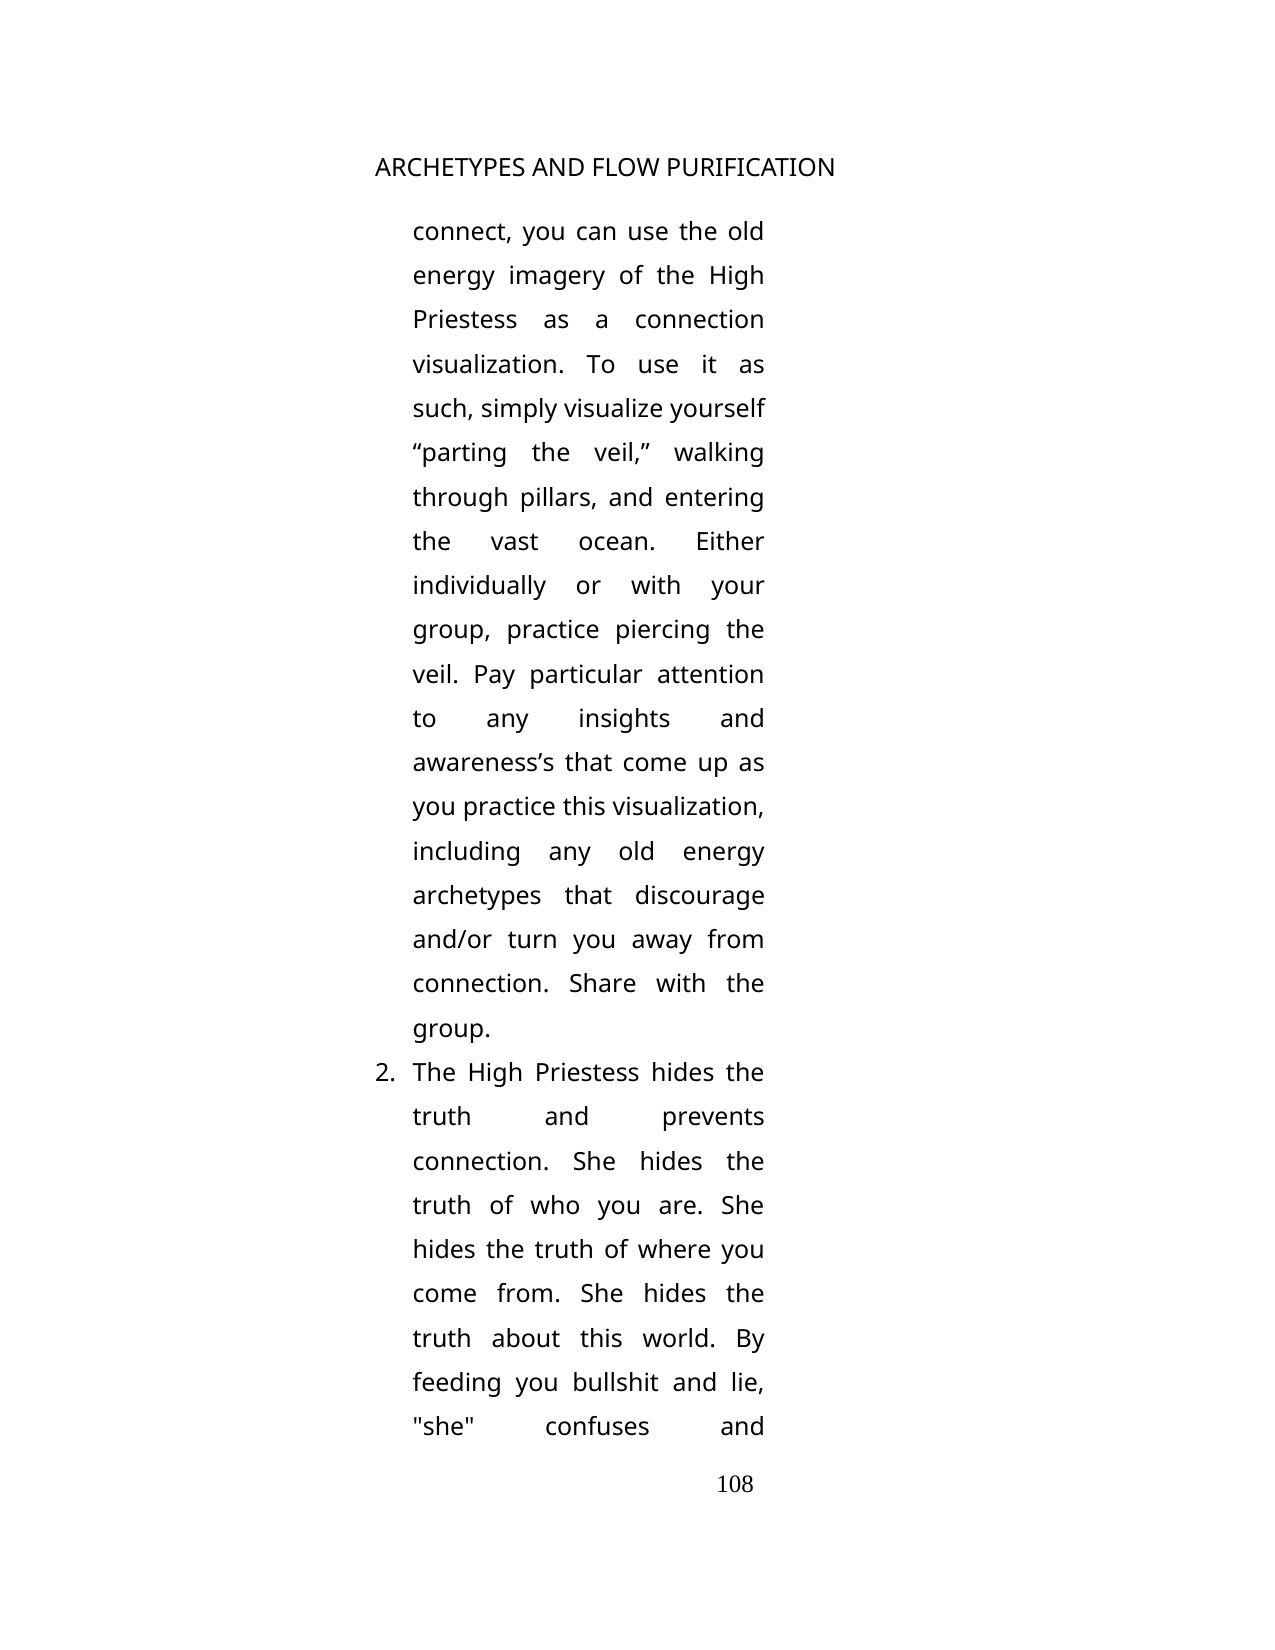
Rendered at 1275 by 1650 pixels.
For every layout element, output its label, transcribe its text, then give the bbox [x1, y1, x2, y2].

list The High Priestess hides the truth and prevents connection. She hides the truth of who you are. She hides the truth of where you come from. She hides the truth about this world. By feeding you bullshit and lie, "she" confuses and [375, 1055, 765, 1443]
list connect, you can use the old energy imagery of the High Priestess as a connection visualization. To use it as such, simply visualize yourself “parting the veil,” walking through pillars, and entering the vast ocean. Either individually or with your group, practice piercing the veil. Pay particular attention to any insights and awareness’s that come up as you practice this visualization, including any old energy archetypes that discourage and/or turn you away from connection. Share with the group. [375, 213, 765, 1044]
